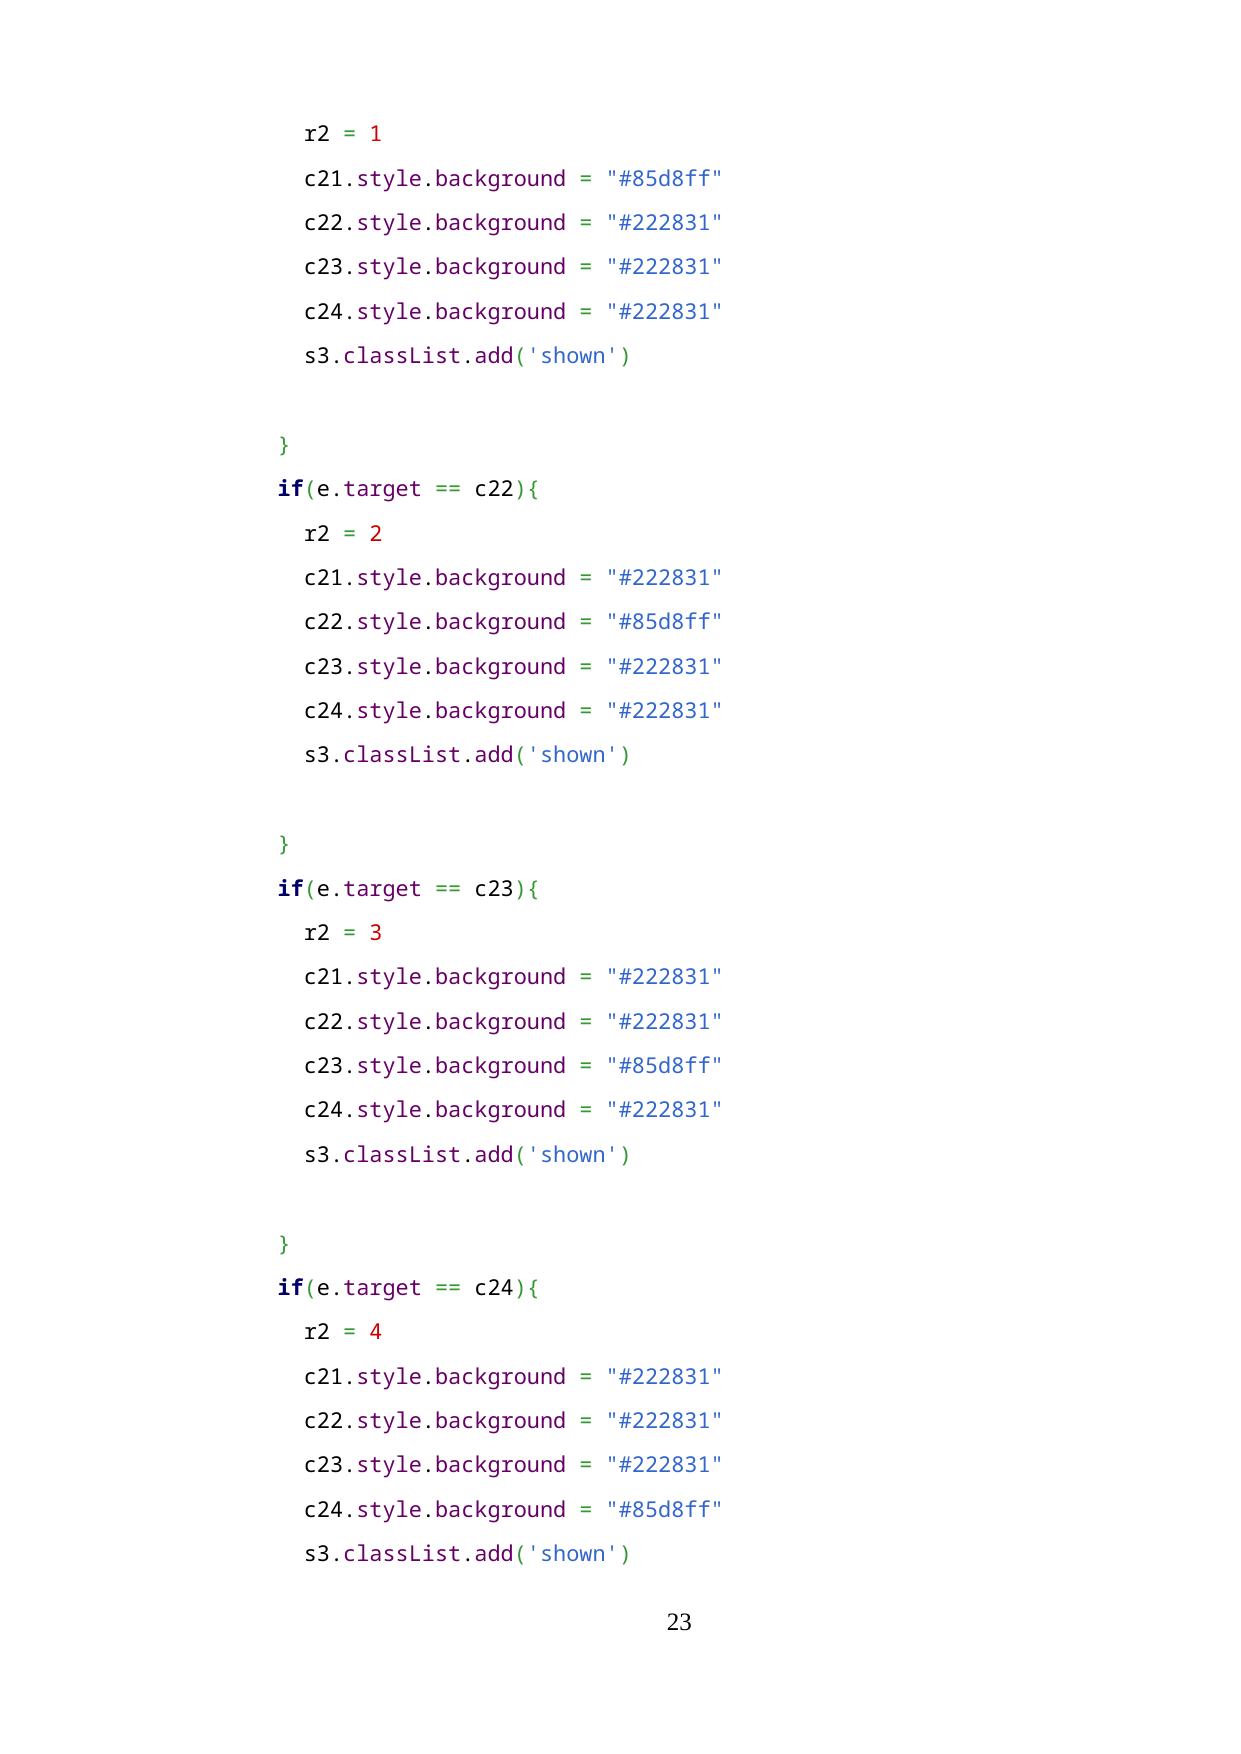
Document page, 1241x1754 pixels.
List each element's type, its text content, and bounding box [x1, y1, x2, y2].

text c22.style.background = "#222831" [177, 207, 1181, 237]
text c23.style.background = "#222831" [177, 251, 1181, 281]
text if(e.target == c22){ [177, 473, 1181, 503]
text c24.style.background = "#85d8ff" [177, 1494, 1181, 1523]
text if(e.target == c24){ [177, 1272, 1181, 1302]
text s3.classList.add('shown') [177, 340, 1181, 370]
text c22.style.background = "#85d8ff" [177, 606, 1181, 636]
text c24.style.background = "#222831" [177, 296, 1181, 325]
text c23.style.background = "#222831" [177, 651, 1181, 680]
text c21.style.background = "#222831" [177, 562, 1181, 592]
text c21.style.background = "#222831" [177, 961, 1181, 991]
text r2 = 3 [177, 917, 1181, 947]
text c24.style.background = "#222831" [177, 695, 1181, 725]
text s3.classList.add('shown') [177, 1538, 1181, 1568]
text if(e.target == c23){ [177, 872, 1181, 902]
text } [177, 828, 1181, 858]
text r2 = 2 [177, 517, 1181, 547]
text } [177, 1227, 1181, 1257]
text } [177, 429, 1181, 458]
text c21.style.background = "#222831" [177, 1361, 1181, 1390]
text c22.style.background = "#222831" [177, 1405, 1181, 1435]
text c22.style.background = "#222831" [177, 1006, 1181, 1035]
text r2 = 4 [177, 1316, 1181, 1346]
text c21.style.background = "#85d8ff" [177, 162, 1181, 192]
text c24.style.background = "#222831" [177, 1094, 1181, 1124]
text s3.classList.add('shown') [177, 739, 1181, 769]
text s3.classList.add('shown') [177, 1139, 1181, 1168]
text c23.style.background = "#222831" [177, 1449, 1181, 1479]
text r2 = 1 [177, 118, 1181, 148]
text c23.style.background = "#85d8ff" [177, 1050, 1181, 1080]
